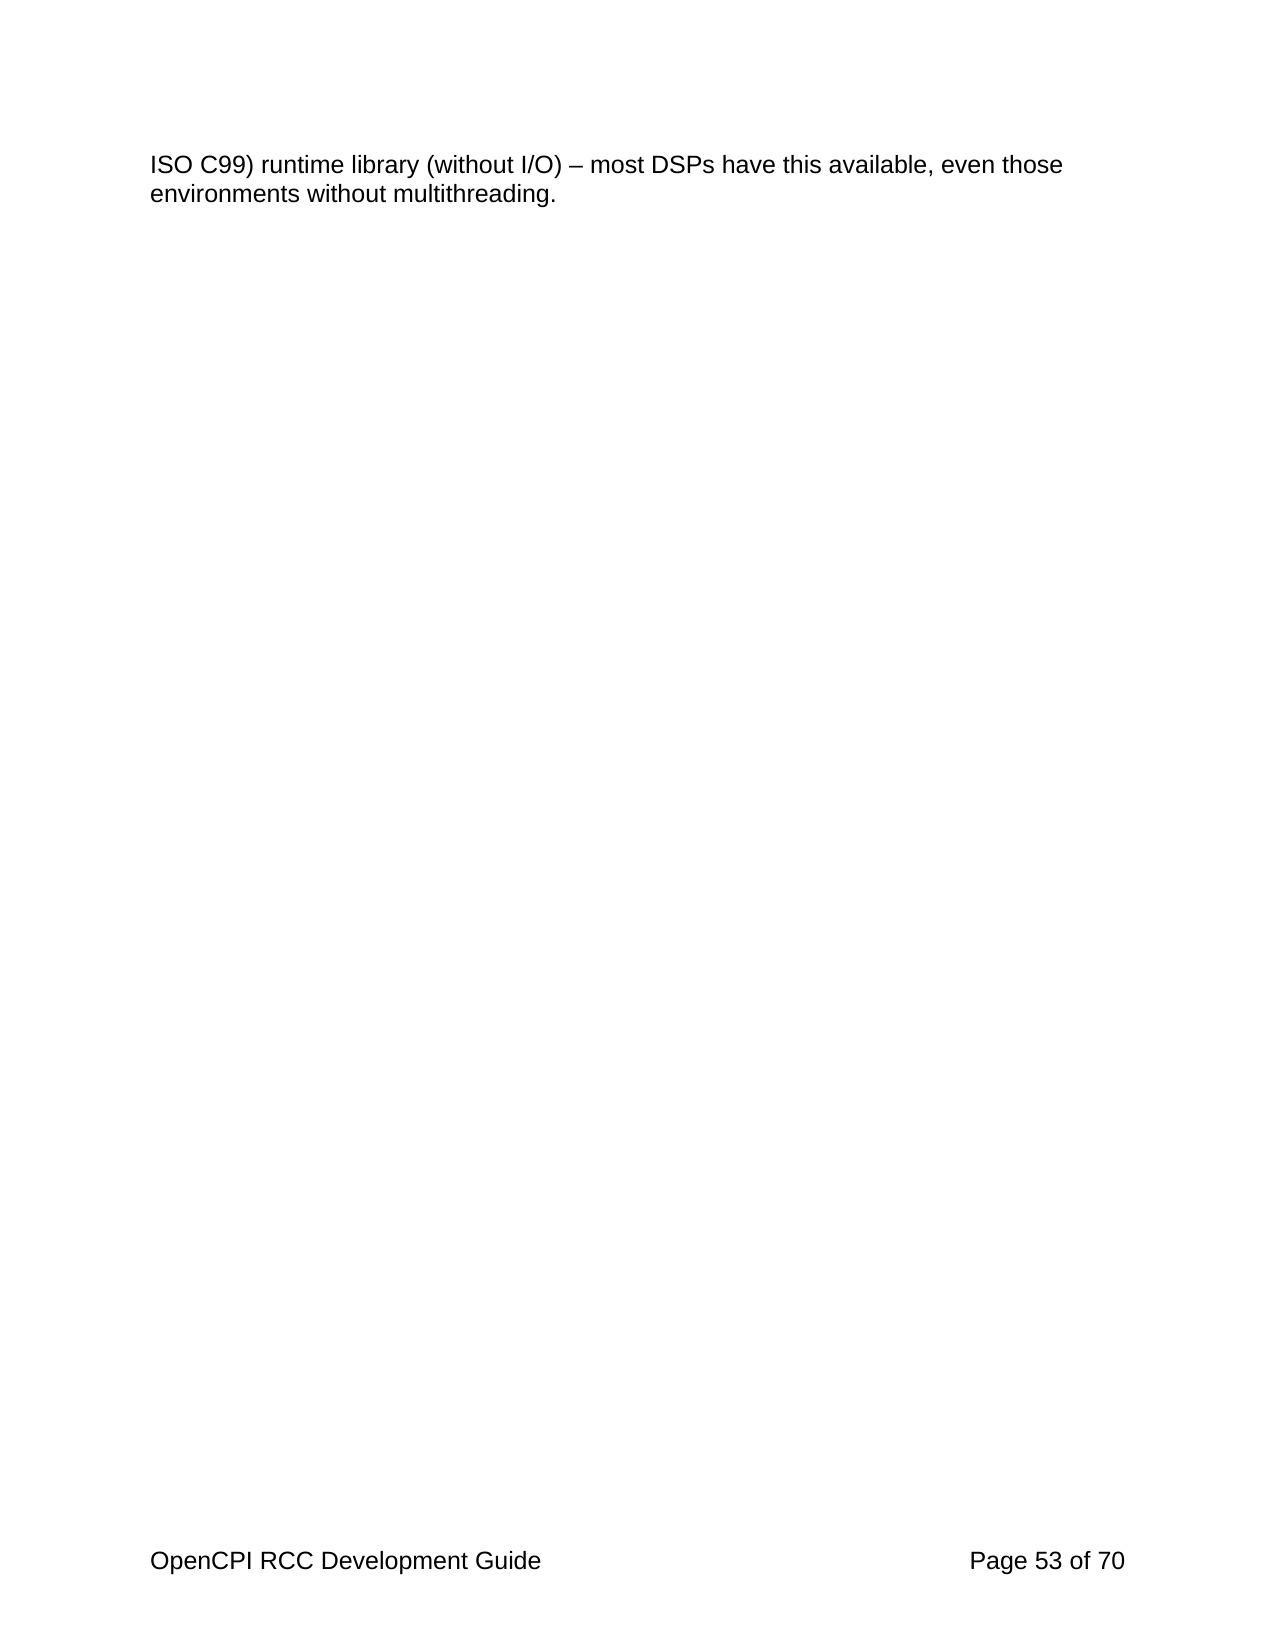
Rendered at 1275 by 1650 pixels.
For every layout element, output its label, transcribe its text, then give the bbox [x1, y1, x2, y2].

text ISO C99) runtime library (without I/O) – most DSPs have this available, even those environments without multithreading. [150, 150, 1125, 207]
